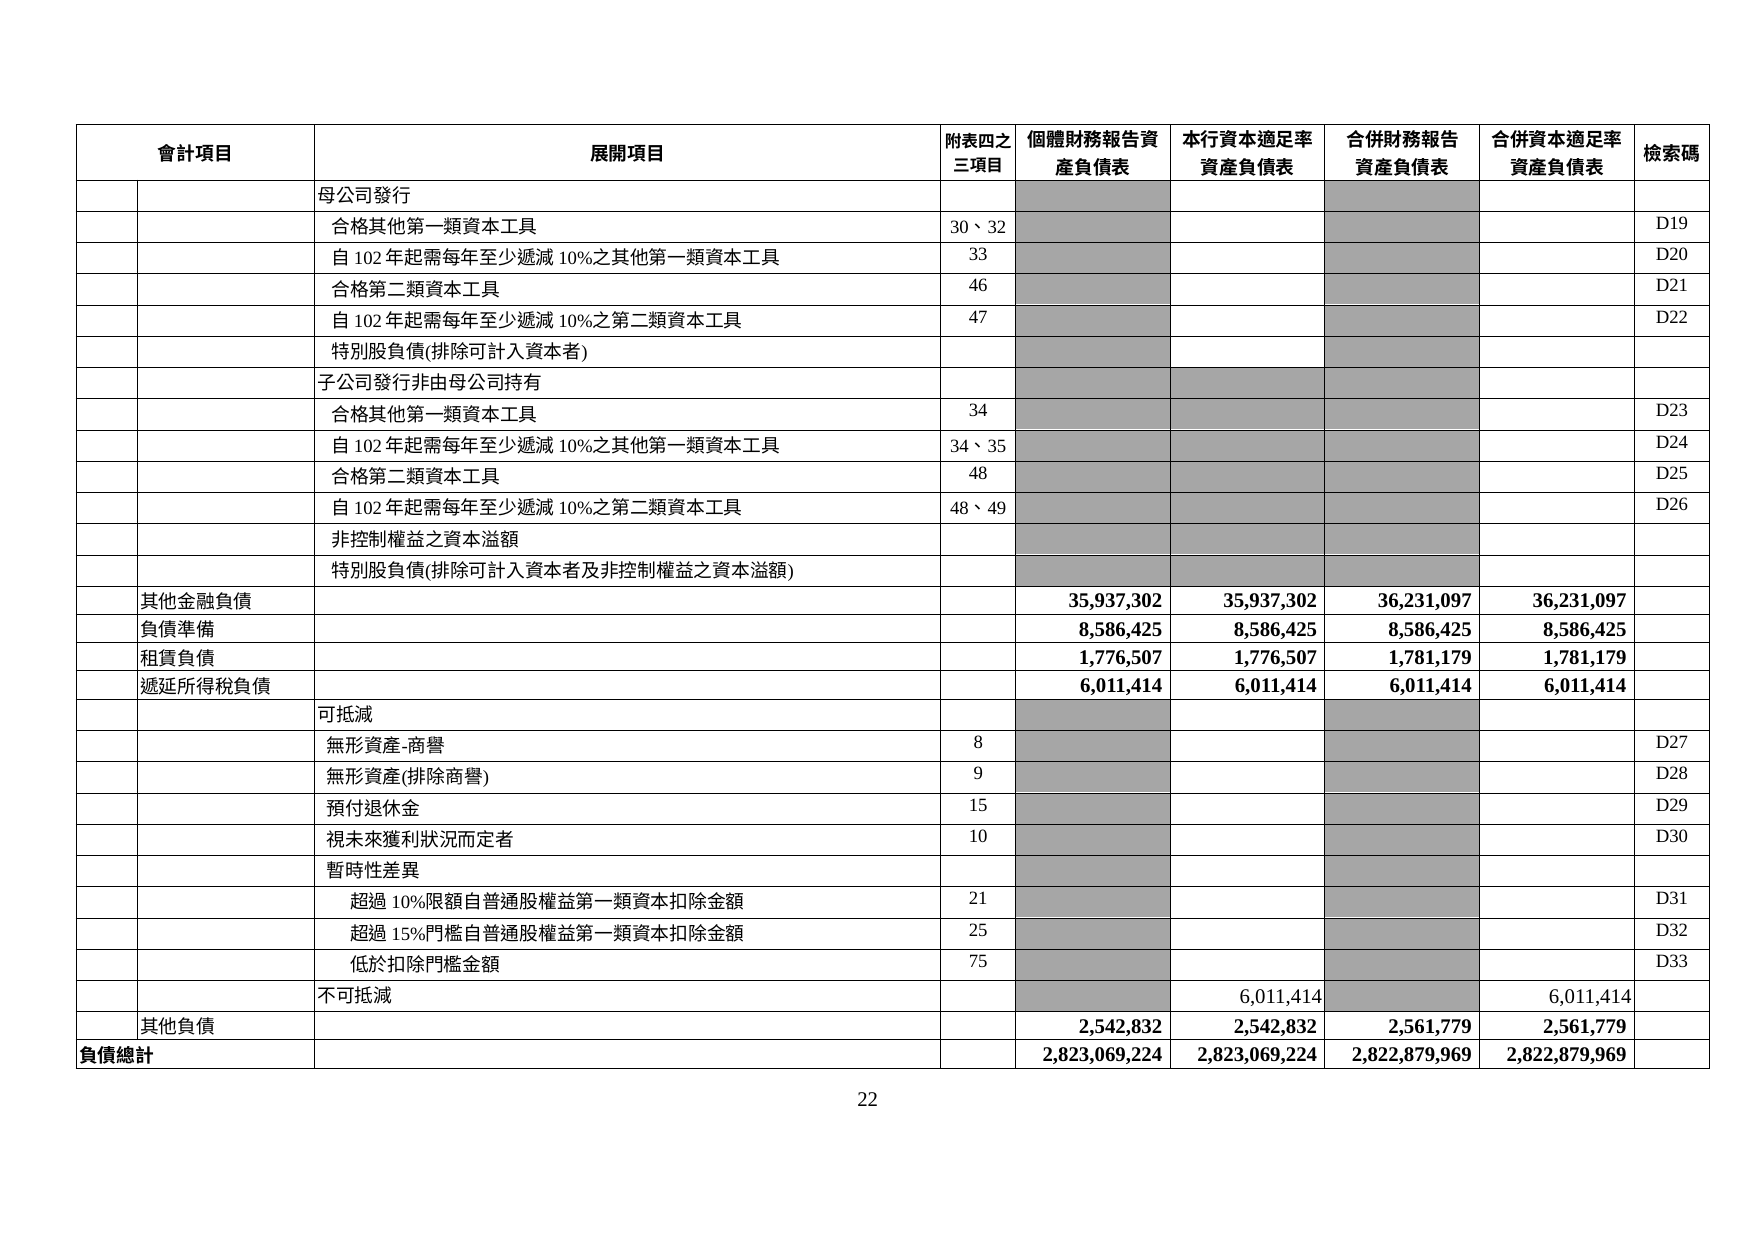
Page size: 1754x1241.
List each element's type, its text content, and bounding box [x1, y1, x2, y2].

table_cell [1171, 731, 1324, 761]
table_cell [1325, 794, 1479, 824]
table_cell [1171, 212, 1324, 242]
table_cell [941, 556, 1015, 586]
table_cell 8,586,425 [1325, 615, 1479, 642]
table_cell 非控制權益之資本溢額 [315, 524, 940, 554]
table_cell [138, 306, 314, 336]
table_cell [1480, 493, 1634, 523]
table_header 個體財務報告資產負債表 [1016, 125, 1170, 179]
table_cell 35,937,302 [1171, 587, 1324, 614]
table_cell [1480, 337, 1634, 367]
table_cell 48、49 [941, 493, 1015, 523]
table_cell [1016, 556, 1170, 586]
table_cell [77, 337, 137, 367]
table_cell [138, 399, 314, 429]
table_cell 合格其他第一類資本工具 [315, 399, 940, 429]
table_cell [315, 615, 940, 642]
table_cell [1480, 856, 1634, 886]
table_cell D22 [1635, 306, 1709, 336]
table_cell [77, 368, 137, 398]
table_cell D21 [1635, 274, 1709, 304]
table_cell [1325, 306, 1479, 336]
table_cell 2,822,879,969 [1480, 1040, 1634, 1068]
table_cell [77, 462, 137, 492]
table_cell [1171, 794, 1324, 824]
table_cell 21 [941, 887, 1015, 917]
table_cell [315, 1012, 940, 1039]
table_cell [1325, 887, 1479, 917]
table_cell 2,542,832 [1016, 1012, 1170, 1039]
table_cell 47 [941, 306, 1015, 336]
table_cell [1171, 856, 1324, 886]
table_cell [941, 981, 1015, 1011]
table_cell [1016, 399, 1170, 429]
table_cell 無形資產-商譽 [315, 731, 940, 761]
table_cell 1,776,507 [1171, 643, 1324, 670]
table_cell D20 [1635, 243, 1709, 273]
table_cell D25 [1635, 462, 1709, 492]
table_cell [1480, 274, 1634, 304]
table_cell [1480, 887, 1634, 917]
table_cell 合格第二類資本工具 [315, 462, 940, 492]
table_cell [1171, 337, 1324, 367]
table_cell D33 [1635, 950, 1709, 980]
table_cell [1016, 524, 1170, 554]
table_cell [138, 981, 314, 1011]
table_cell 暫時性差異 [315, 856, 940, 886]
table_header 合併資本適足率 資產負債表 [1480, 125, 1634, 179]
table_cell [77, 981, 137, 1011]
table_cell [138, 368, 314, 398]
table_cell [1016, 794, 1170, 824]
table_cell [1016, 368, 1170, 398]
table_cell [1016, 887, 1170, 917]
table_cell 1,781,179 [1325, 643, 1479, 670]
table_cell 自102年起需每年至少遞減10%之其他第一類資本工具 [315, 243, 940, 273]
table_cell [1016, 431, 1170, 461]
table_cell [1480, 399, 1634, 429]
table_cell [77, 794, 137, 824]
table_cell D29 [1635, 794, 1709, 824]
table_cell [1016, 493, 1170, 523]
table_cell [1325, 856, 1479, 886]
table_cell [138, 274, 314, 304]
table_cell [1171, 274, 1324, 304]
table_cell [77, 762, 137, 792]
table_cell 6,011,414 [1016, 671, 1170, 699]
table_cell D23 [1635, 399, 1709, 429]
table_cell [1480, 368, 1634, 398]
table_cell [1635, 181, 1709, 211]
table_cell [941, 615, 1015, 642]
table_cell [1016, 212, 1170, 242]
table_cell [1016, 825, 1170, 855]
table_cell [1325, 524, 1479, 554]
table_cell [1016, 731, 1170, 761]
table_header 附表四之三項目 [941, 125, 1015, 179]
table_cell [138, 731, 314, 761]
table_cell [1016, 700, 1170, 730]
table_cell D27 [1635, 731, 1709, 761]
table_cell [941, 181, 1015, 211]
table_cell 負債總計 [77, 1040, 314, 1068]
table_cell [1480, 825, 1634, 855]
table_cell [1635, 1040, 1709, 1068]
table_cell 無形資產(排除商譽) [315, 762, 940, 792]
table_cell 25 [941, 919, 1015, 949]
table_cell [138, 462, 314, 492]
table_cell [1635, 981, 1709, 1011]
table_cell 2,542,832 [1171, 1012, 1324, 1039]
table_cell [1635, 1012, 1709, 1039]
table_cell [1480, 212, 1634, 242]
table_cell [1325, 731, 1479, 761]
table_cell [77, 399, 137, 429]
table_header 展開項目 [315, 125, 940, 179]
table_cell [1635, 700, 1709, 730]
table_cell [1480, 181, 1634, 211]
table_cell 34、35 [941, 431, 1015, 461]
table_cell [77, 919, 137, 949]
table_cell [138, 762, 314, 792]
table_cell 2,823,069,224 [1171, 1040, 1324, 1068]
table_cell [941, 524, 1015, 554]
table_cell [1480, 950, 1634, 980]
table_cell [138, 794, 314, 824]
table_cell [138, 243, 314, 273]
table_cell 6,011,414 [1171, 981, 1324, 1011]
table_cell [1480, 762, 1634, 792]
table_cell [1325, 181, 1479, 211]
table_cell 遞延所得稅負債 [138, 671, 314, 699]
table_header 檢索碼 [1635, 125, 1709, 179]
table_cell 6,011,414 [1480, 671, 1634, 699]
table_cell 75 [941, 950, 1015, 980]
table_cell [941, 700, 1015, 730]
table_cell 2,822,879,969 [1325, 1040, 1479, 1068]
table_cell [77, 825, 137, 855]
table_cell 合格第二類資本工具 [315, 274, 940, 304]
table_cell 自102年起需每年至少遞減10%之第二類資本工具 [315, 493, 940, 523]
table_cell [77, 950, 137, 980]
table_cell [1480, 794, 1634, 824]
table_header 會計項目 [77, 125, 314, 179]
table_cell 預付退休金 [315, 794, 940, 824]
table_cell [941, 337, 1015, 367]
table_cell [1325, 700, 1479, 730]
table_cell [1480, 919, 1634, 949]
table_cell [1171, 243, 1324, 273]
table_cell [1016, 337, 1170, 367]
table_cell [1171, 431, 1324, 461]
table_cell [77, 556, 137, 586]
table_cell [1325, 493, 1479, 523]
table_cell [77, 671, 137, 699]
table_cell 30、32 [941, 212, 1015, 242]
table_cell 負債準備 [138, 615, 314, 642]
table_cell [1325, 762, 1479, 792]
table_cell 特別股負債(排除可計入資本者) [315, 337, 940, 367]
table_cell [1635, 337, 1709, 367]
table_cell 特別股負債(排除可計入資本者及非控制權益之資本溢額) [315, 556, 940, 586]
table_cell [77, 731, 137, 761]
table_cell [77, 306, 137, 336]
table_cell [1171, 556, 1324, 586]
table_cell [1325, 919, 1479, 949]
table_cell [315, 1040, 940, 1068]
table_cell [1016, 181, 1170, 211]
table_cell [1480, 462, 1634, 492]
table_header 本行資本適足率 資產負債表 [1171, 125, 1324, 179]
table_cell [315, 671, 940, 699]
table_cell 其他金融負債 [138, 587, 314, 614]
table_cell [941, 643, 1015, 670]
table_cell [77, 587, 137, 614]
table_cell 1,776,507 [1016, 643, 1170, 670]
table_cell [138, 431, 314, 461]
table_cell 不可抵減 [315, 981, 940, 1011]
table_cell [77, 700, 137, 730]
table_cell [1171, 887, 1324, 917]
table_cell [1016, 243, 1170, 273]
table_cell 2,561,779 [1480, 1012, 1634, 1039]
table_cell 8 [941, 731, 1015, 761]
table_cell [1480, 243, 1634, 273]
table_cell 48 [941, 462, 1015, 492]
table_cell [1016, 462, 1170, 492]
table_cell [1635, 856, 1709, 886]
table_cell [1171, 524, 1324, 554]
table_cell [1325, 825, 1479, 855]
table_cell [1016, 950, 1170, 980]
table_cell 46 [941, 274, 1015, 304]
table_cell [1325, 556, 1479, 586]
table_cell 6,011,414 [1480, 981, 1634, 1011]
table_cell [138, 493, 314, 523]
table_cell 36,231,097 [1480, 587, 1634, 614]
table_cell [941, 1012, 1015, 1039]
table_cell [1171, 306, 1324, 336]
table_cell 36,231,097 [1325, 587, 1479, 614]
table_cell D28 [1635, 762, 1709, 792]
table_cell [1325, 368, 1479, 398]
table_cell [77, 856, 137, 886]
table_cell [1325, 212, 1479, 242]
table_cell [77, 243, 137, 273]
table_cell [941, 587, 1015, 614]
table_cell [1480, 700, 1634, 730]
table_cell 租賃負債 [138, 643, 314, 670]
table_cell [138, 856, 314, 886]
table_cell [1480, 556, 1634, 586]
table_cell [77, 524, 137, 554]
table_cell D32 [1635, 919, 1709, 949]
table_cell [315, 587, 940, 614]
table_cell 9 [941, 762, 1015, 792]
table_cell [138, 337, 314, 367]
table_cell [1171, 700, 1324, 730]
table_cell [1171, 368, 1324, 398]
table_cell [1635, 368, 1709, 398]
table_cell 10 [941, 825, 1015, 855]
table_cell 8,586,425 [1480, 615, 1634, 642]
table_cell 35,937,302 [1016, 587, 1170, 614]
table_cell 其他負債 [138, 1012, 314, 1039]
table_cell [1325, 462, 1479, 492]
table_cell D24 [1635, 431, 1709, 461]
table_cell [1171, 399, 1324, 429]
table_cell [77, 181, 137, 211]
table_cell [138, 825, 314, 855]
table_cell [1635, 587, 1709, 614]
table_cell [1016, 306, 1170, 336]
table_cell [77, 493, 137, 523]
table_cell [1325, 399, 1479, 429]
table_cell [138, 212, 314, 242]
table_cell [1480, 306, 1634, 336]
table_cell [1635, 524, 1709, 554]
table_cell D31 [1635, 887, 1709, 917]
table_cell [138, 950, 314, 980]
table_cell [1325, 431, 1479, 461]
table_cell [941, 368, 1015, 398]
table_cell [1480, 431, 1634, 461]
table_cell [1635, 556, 1709, 586]
table_cell D26 [1635, 493, 1709, 523]
table_cell 33 [941, 243, 1015, 273]
table_cell 6,011,414 [1325, 671, 1479, 699]
table_cell [1635, 643, 1709, 670]
table_cell 可抵減 [315, 700, 940, 730]
table_cell 超過15%門檻自普通股權益第一類資本扣除金額 [315, 919, 940, 949]
table_cell [1635, 615, 1709, 642]
table_cell 6,011,414 [1171, 671, 1324, 699]
table_cell [1480, 524, 1634, 554]
table_cell [1325, 274, 1479, 304]
table_cell 視未來獲利狀況而定者 [315, 825, 940, 855]
table_cell [1016, 274, 1170, 304]
table_cell [315, 643, 940, 670]
table_cell [1016, 981, 1170, 1011]
table_cell 15 [941, 794, 1015, 824]
table_cell 超過10%限額自普通股權益第一類資本扣除金額 [315, 887, 940, 917]
table_cell [77, 274, 137, 304]
table_cell [1325, 950, 1479, 980]
table_cell [77, 615, 137, 642]
table_cell [1480, 731, 1634, 761]
table_cell [77, 212, 137, 242]
table_cell 2,561,779 [1325, 1012, 1479, 1039]
table_cell [1325, 981, 1479, 1011]
table_cell 34 [941, 399, 1015, 429]
table_cell 合格其他第一類資本工具 [315, 212, 940, 242]
table_cell [1325, 337, 1479, 367]
table_cell [138, 181, 314, 211]
table_cell 2,823,069,224 [1016, 1040, 1170, 1068]
table_cell 自102年起需每年至少遞減10%之其他第一類資本工具 [315, 431, 940, 461]
table_cell [1016, 856, 1170, 886]
table_cell [1171, 462, 1324, 492]
table_cell [941, 1040, 1015, 1068]
table_cell [138, 919, 314, 949]
table_cell [1016, 919, 1170, 949]
table_cell 1,781,179 [1480, 643, 1634, 670]
table_cell [77, 643, 137, 670]
table_cell D19 [1635, 212, 1709, 242]
table_cell [941, 856, 1015, 886]
table_cell 8,586,425 [1016, 615, 1170, 642]
table_cell [1171, 950, 1324, 980]
table_cell [77, 1012, 137, 1039]
table_cell [1171, 825, 1324, 855]
table_cell 自102年起需每年至少遞減10%之第二類資本工具 [315, 306, 940, 336]
table_cell 8,586,425 [1171, 615, 1324, 642]
table_cell [1171, 493, 1324, 523]
table_cell [1171, 181, 1324, 211]
table_cell [77, 431, 137, 461]
table_header 合併財務報告 資產負債表 [1325, 125, 1479, 179]
table_cell [941, 671, 1015, 699]
table_cell [138, 556, 314, 586]
table_cell [77, 887, 137, 917]
table_cell [138, 524, 314, 554]
table_cell 低於扣除門檻金額 [315, 950, 940, 980]
table_cell [1171, 919, 1324, 949]
table_cell 母公司發行 [315, 181, 940, 211]
table_cell [1171, 762, 1324, 792]
table_cell 子公司發行非由母公司持有 [315, 368, 940, 398]
table_cell [1635, 671, 1709, 699]
table_cell [1016, 762, 1170, 792]
table_cell [138, 700, 314, 730]
table_cell [138, 887, 314, 917]
table_cell D30 [1635, 825, 1709, 855]
table_cell [1325, 243, 1479, 273]
